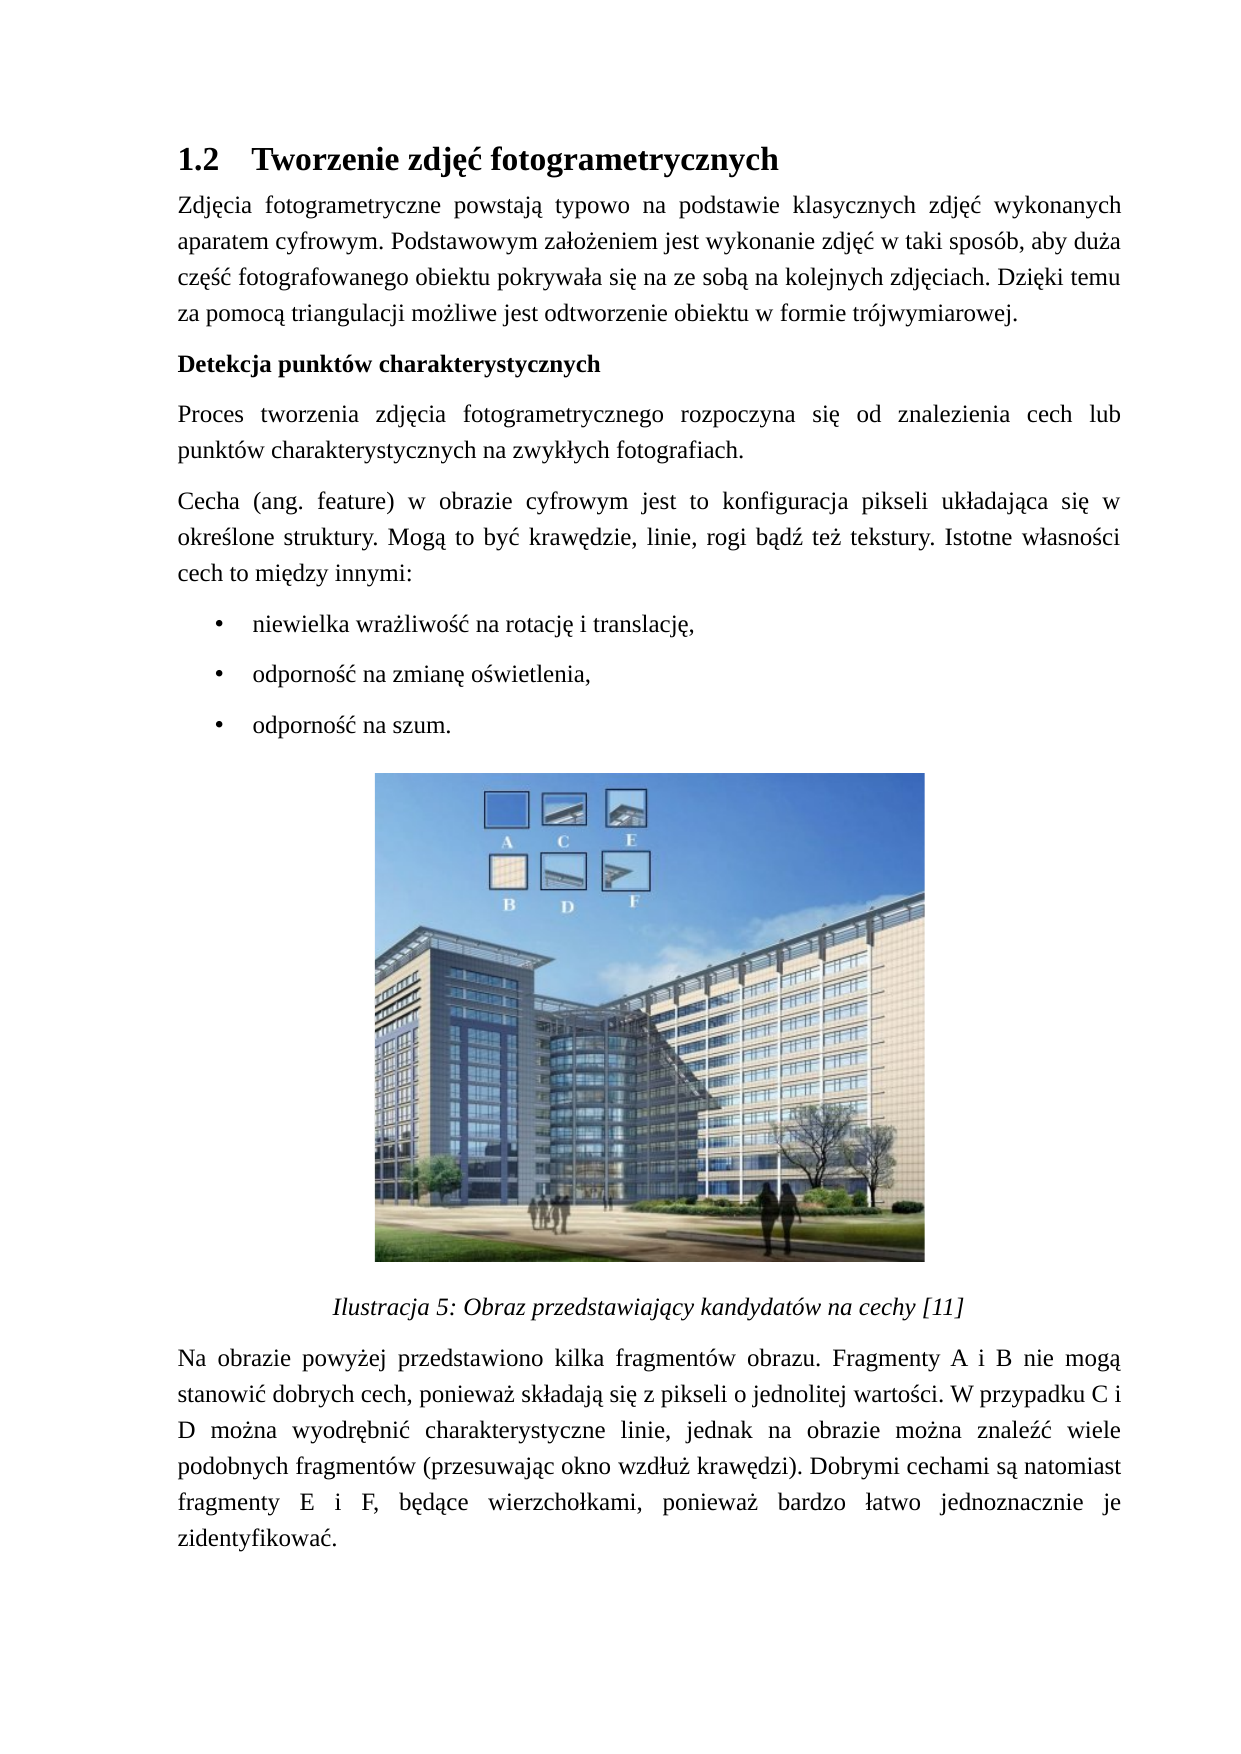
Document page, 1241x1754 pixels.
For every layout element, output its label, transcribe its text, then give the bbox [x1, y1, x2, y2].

list odporność na zmianę oświetlenia, [215, 659, 1122, 688]
text Cecha (ang. feature) w obrazie cyfrowym jest to konfiguracja pikseli układająca się w określone struktury. Mogą to być krawędzie, linie, rogi bądź też tekstury. Istotne własności cech to między innymi: [177, 486, 1122, 587]
list odporność na szum. [215, 710, 1122, 739]
list niewielka wrażliwość na rotację i translację, [215, 609, 1122, 637]
text Detekcja punktów charakterystycznych [177, 349, 1122, 377]
subtitle Tworzenie zdjęć fotogrametrycznych [177, 139, 1122, 178]
text Na obrazie powyżej przedstawiono kilka fragmentów obrazu. Fragmenty A i B nie mogą stanowić dobrych cech, ponieważ składają się z pikseli o jednolitej wartości. W przypadku C i D można wyodrębnić charakterystyczne linie, jednak na obrazie można znaleźć wiele podobnych fragmentów (przesuwając okno wzdłuż krawędzi). Dobrymi cechami są natomiast fragmenty E i F, będące wierzchołkami, ponieważ bardzo łatwo jednoznacznie je zidentyfikować. [177, 1343, 1122, 1552]
text Ilustracja 5: Obraz przedstawiający kandydatów na cechy [11] [297, 1292, 1002, 1321]
picture [374, 773, 925, 1262]
text Proces tworzenia zdjęcia fotogrametrycznego rozpoczyna się od znalezienia cech lub punktów charakterystycznych na zwykłych fotografiach. [177, 399, 1122, 464]
text Zdjęcia fotogrametryczne powstają typowo na podstawie klasycznych zdjęć wykonanych aparatem cyfrowym. Podstawowym założeniem jest wykonanie zdjęć w taki sposób, aby duża część fotografowanego obiektu pokrywała się na ze sobą na kolejnych zdjęciach. Dzięki temu za pomocą triangulacji możliwe jest odtworzenie obiektu w formie trójwymiarowej. [177, 190, 1122, 327]
